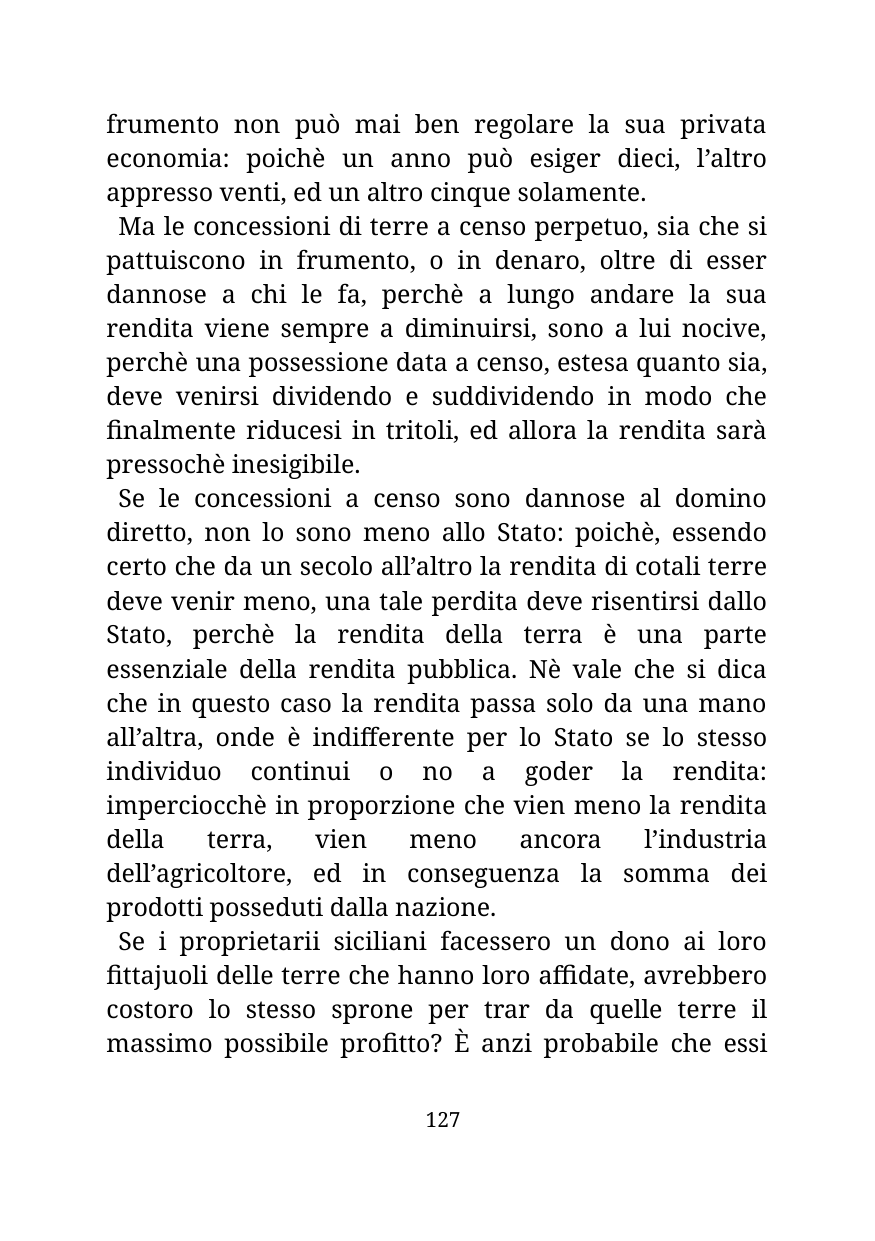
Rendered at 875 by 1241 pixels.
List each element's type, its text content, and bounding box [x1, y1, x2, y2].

text Se i proprietarii siciliani facessero un dono ai loro fittajuoli delle terre che hanno loro affidate, avrebbero costoro lo stesso sprone per trar da quelle terre il massimo possibile profitto? È anzi probabile che essi [106, 924, 768, 1060]
text Ma le concessioni di terre a censo perpetuo, sia che si pattuiscono in frumento, o in denaro, oltre di esser dannose a chi le fa, perchè a lungo andare la sua rendita viene sempre a diminuirsi, sono a lui nocive, perchè una possessione data a censo, estesa quanto sia, deve venirsi dividendo e suddividendo in modo che finalmente riducesi in tritoli, ed allora la rendita sarà pressochè inesigibile. [106, 208, 768, 481]
text Se le concessioni a censo sono dannose al domino diretto, non lo sono meno allo Stato: poichè, essendo certo che da un secolo all’altro la rendita di cotali terre deve venir meno, una tale perdita deve risentirsi dallo Stato, perchè la rendita della terra è una parte essenziale della rendita pubblica. Nè vale che si dica che in questo caso la rendita passa solo da una mano all’altra, onde è indifferente per lo Stato se lo stesso individuo continui o no a goder la rendita: imperciocchè in proporzione che vien meno la rendita della terra, vien meno ancora l’industria dell’agricoltore, ed in conseguenza la somma dei prodotti posseduti dalla nazione. [106, 481, 768, 924]
text frumento non può mai ben regolare la sua privata economia: poichè un anno può esiger dieci, l’altro appresso venti, ed un altro cinque solamente. [106, 106, 768, 208]
